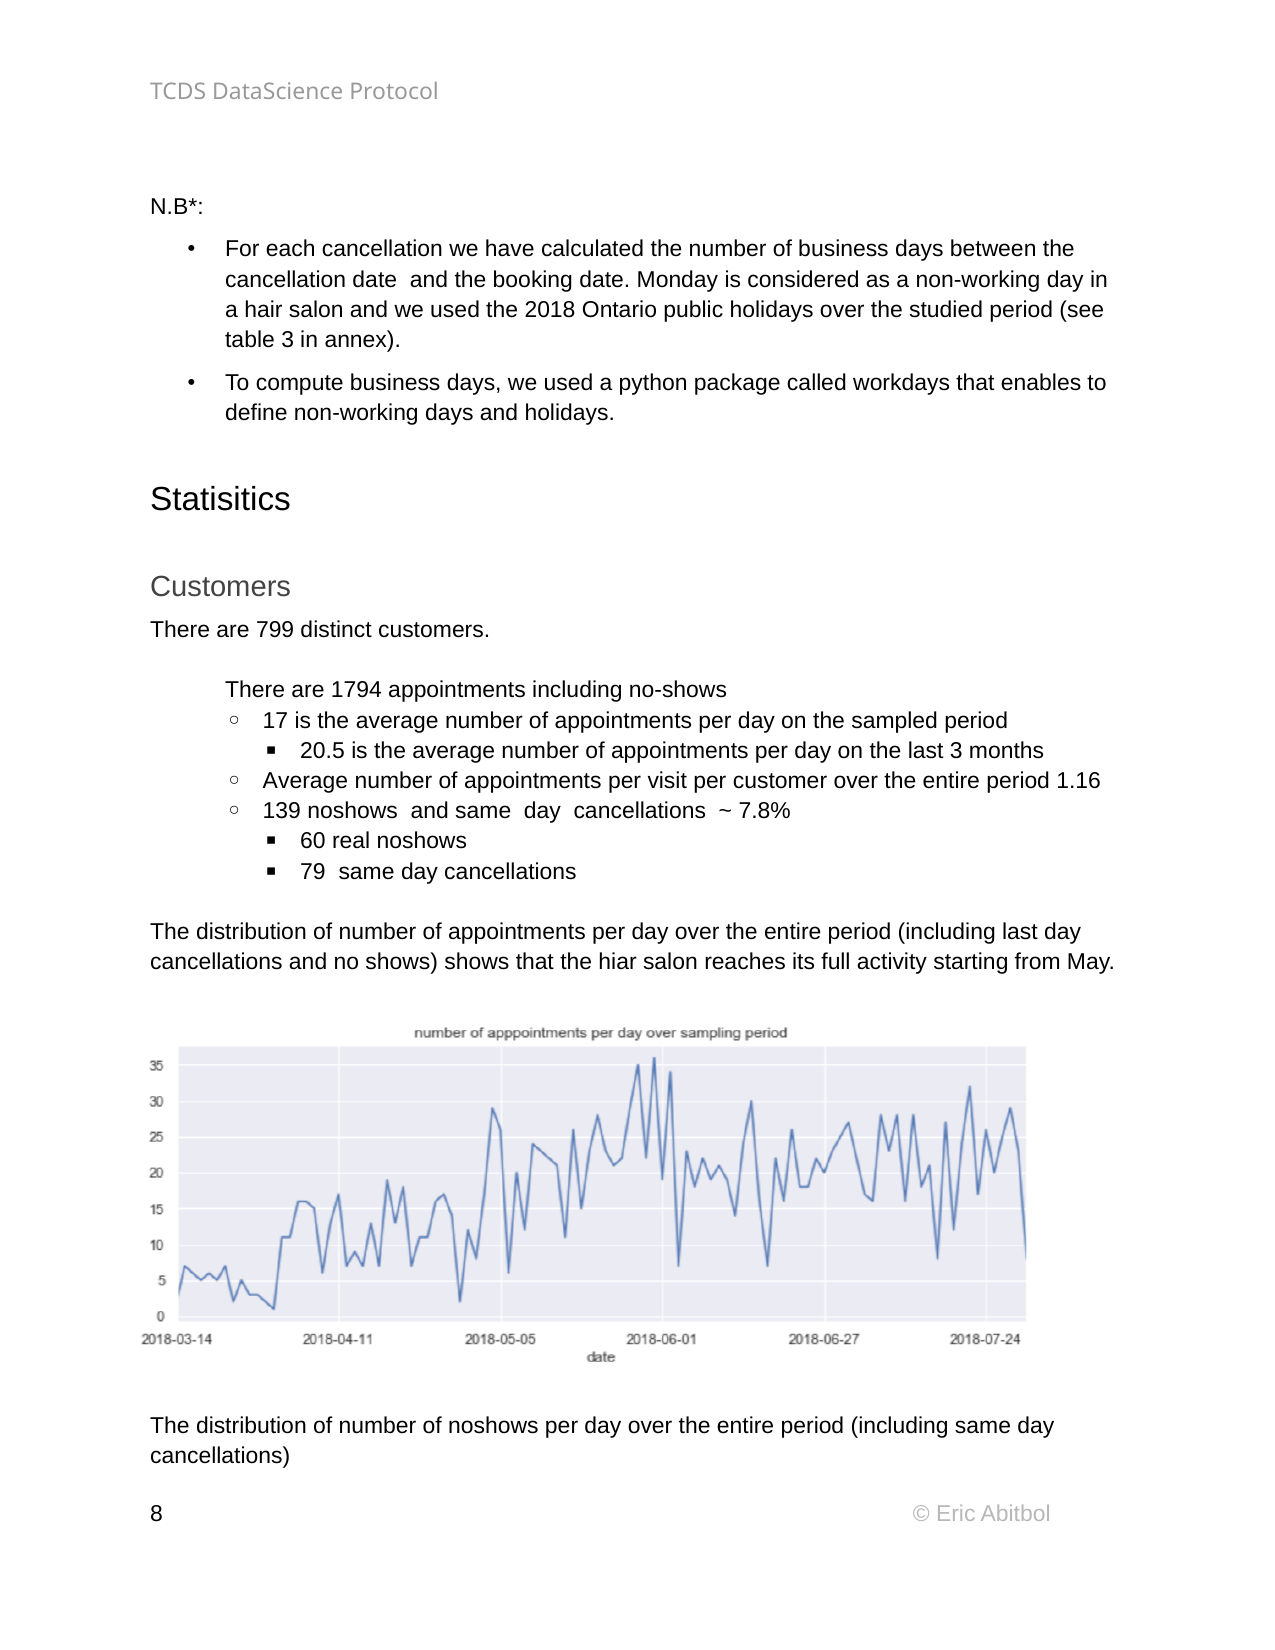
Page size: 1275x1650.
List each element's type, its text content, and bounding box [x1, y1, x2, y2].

list Average number of appointments per visit per customer over the entire period 1.16 [225, 767, 1125, 793]
text N.B*: [150, 193, 1125, 219]
text The distribution of number of appointments per day over the entire period (including last day cancellations and no shows) shows that the hiar salon reaches its full activity starting from May. [150, 918, 1125, 975]
text There are 799 distinct customers. [150, 616, 1125, 642]
list 60 real noshows [262, 827, 1125, 854]
list 79 same day cancellations [262, 858, 1125, 884]
list 17 is the average number of appointments per day on the sampled period [225, 707, 1125, 733]
picture [118, 1008, 1157, 1378]
list For each cancellation we have calculated the number of business days between the cancellation date and the booking date. Monday is considered as a non-working day in a hair salon and we used the 2018 Ontario public holidays over the studied period (see table 3 in annex). [187, 235, 1125, 352]
list 20.5 is the average number of appointments per day on the last 3 months [262, 737, 1125, 763]
subtitle Customers [150, 569, 1125, 603]
list To compute business days, we used a python package called workdays that enables to define non-working days and holidays. [187, 369, 1125, 425]
list 139 noshows and same day cancellations ~ 7.8% [225, 797, 1125, 824]
text The distribution of number of noshows per day over the entire period (including same day cancellations) [150, 1412, 1125, 1468]
list There are 1794 appointments including no-shows [187, 676, 1125, 703]
subtitle Statisitics [150, 479, 1125, 518]
